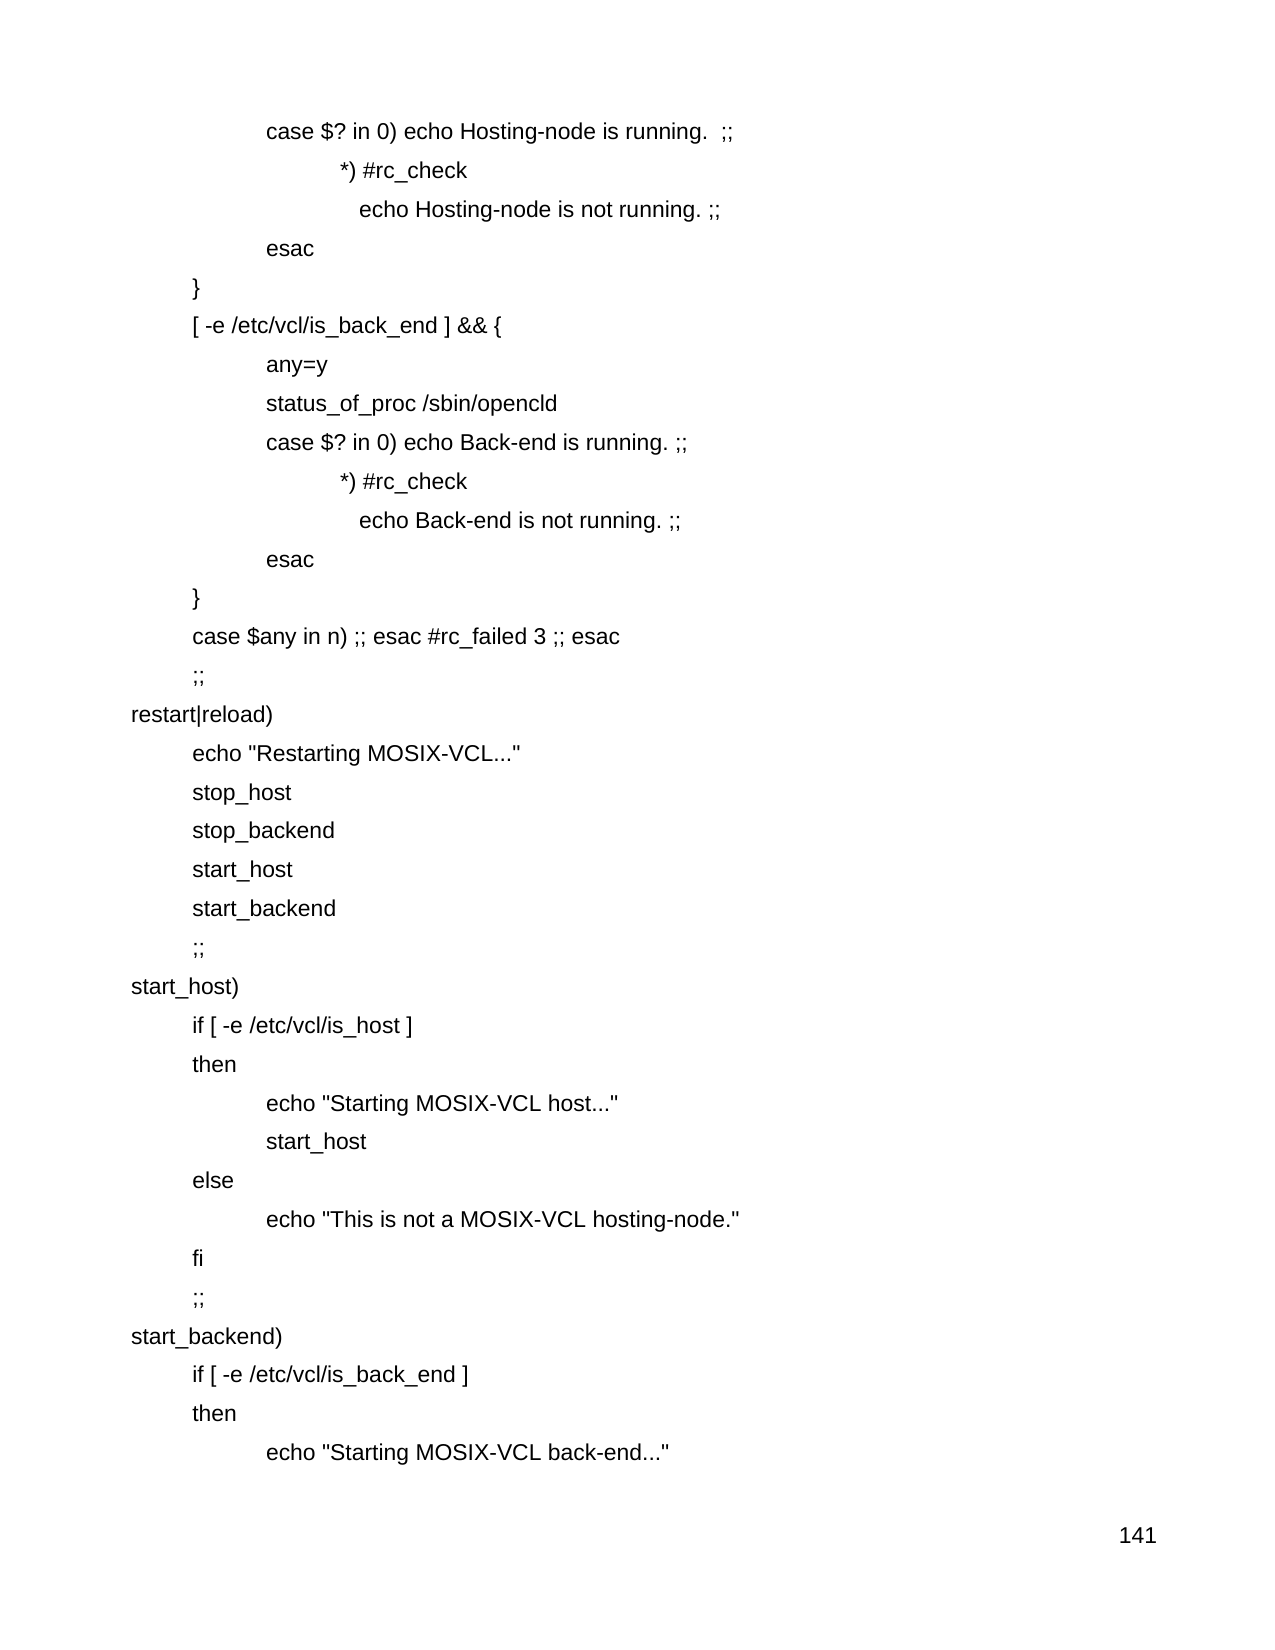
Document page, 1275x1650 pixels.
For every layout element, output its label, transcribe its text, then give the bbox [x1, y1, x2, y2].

text if [ -e /etc/vcl/is_back_end ] [118, 1361, 1157, 1388]
text *) #rc_check [118, 157, 1157, 183]
text if [ -e /etc/vcl/is_host ] [118, 1012, 1157, 1038]
text start_host [118, 1128, 1157, 1155]
text } [118, 584, 1157, 611]
text echo "Restarting MOSIX-VCL..." [118, 740, 1157, 766]
text *) #rc_check [118, 468, 1157, 494]
text esac [118, 546, 1157, 572]
text case $? in 0) echo Back-end is running. ;; [118, 429, 1157, 455]
text echo "Starting MOSIX-VCL back-end..." [118, 1439, 1157, 1466]
text restart|reload) [118, 701, 1157, 727]
text fi [118, 1245, 1157, 1271]
text echo Back-end is not running. ;; [118, 507, 1157, 533]
text ;; [118, 934, 1157, 960]
text start_backend [118, 895, 1157, 922]
text status_of_proc /sbin/opencld [118, 390, 1157, 416]
text esac [118, 235, 1157, 261]
text [ -e /etc/vcl/is_back_end ] && { [118, 312, 1157, 339]
text then [118, 1051, 1157, 1077]
text echo "This is not a MOSIX-VCL hosting-node." [118, 1206, 1157, 1232]
text case $any in n) ;; esac #rc_failed 3 ;; esac [118, 623, 1157, 649]
text stop_host [118, 779, 1157, 805]
text start_host [118, 856, 1157, 883]
text stop_backend [118, 817, 1157, 844]
text echo "Starting MOSIX-VCL host..." [118, 1089, 1157, 1116]
text ;; [118, 1284, 1157, 1310]
text } [118, 273, 1157, 300]
text echo Hosting-node is not running. ;; [118, 196, 1157, 222]
text ;; [118, 662, 1157, 688]
text start_host) [118, 973, 1157, 999]
text else [118, 1167, 1157, 1193]
text then [118, 1400, 1157, 1427]
text case $? in 0) echo Hosting-node is running. ;; [118, 118, 1157, 144]
text start_backend) [118, 1323, 1157, 1349]
text any=y [118, 351, 1157, 378]
